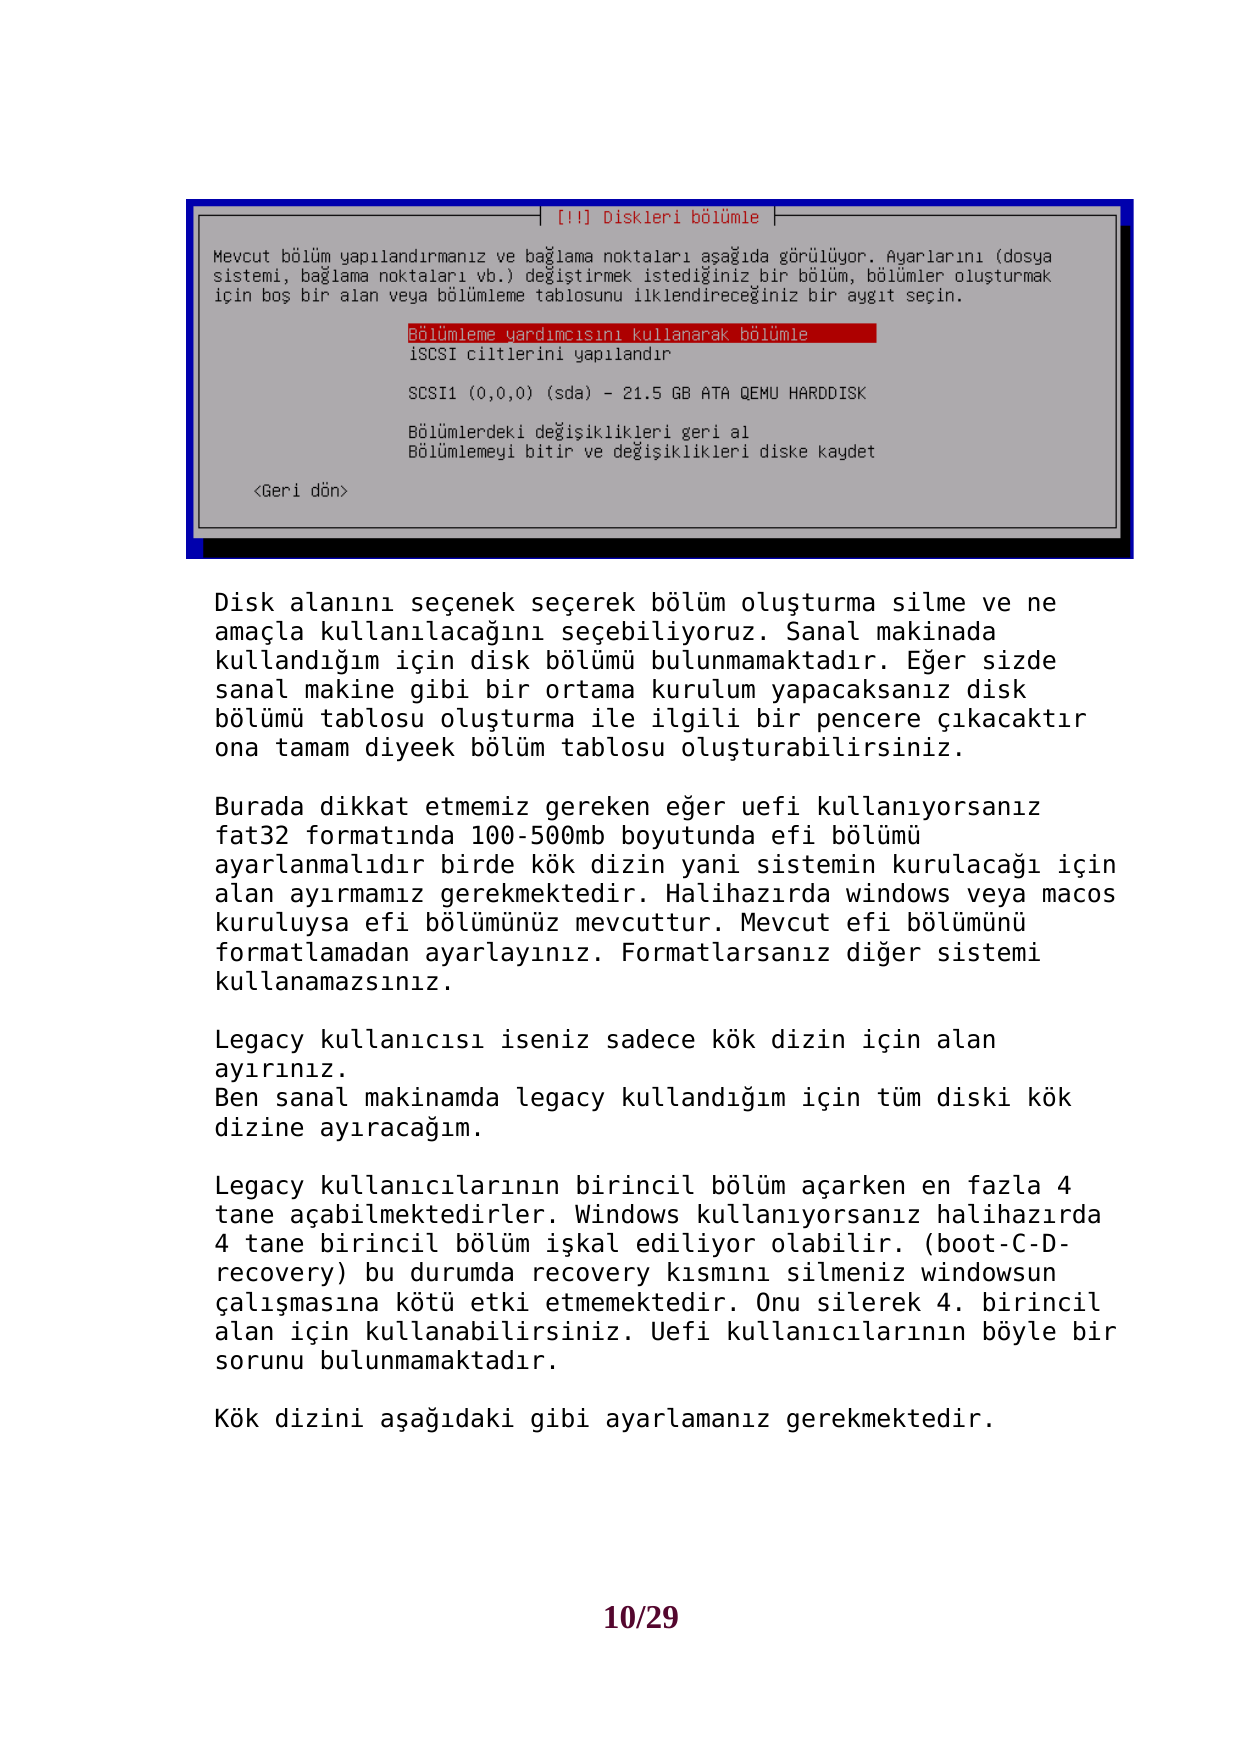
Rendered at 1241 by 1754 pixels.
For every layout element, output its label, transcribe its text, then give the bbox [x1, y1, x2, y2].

text Kök dizini aşağıdaki gibi ayarlamanız gerekmektedir. [214, 1404, 1123, 1433]
text Legacy kullanıcısı iseniz sadece kök dizin için alan ayırınız. [214, 1025, 1123, 1083]
text Burada dikkat etmemiz gereken eğer uefi kullanıyorsanız fat32 formatında 100-500mb boyutunda efi bölümü ayarlanmalıdır birde kök dizin yani sistemin kurulacağı için alan ayırmamız gerekmektedir. Halihazırda windows veya macos kuruluysa efi bölümünüz mevcuttur. Mevcut efi bölümünü formatlamadan ayarlayınız. Formatlarsanız diğer sistemi kullanamazsınız. [214, 792, 1123, 996]
text Ben sanal makinamda legacy kullandığım için tüm diski kök dizine ayıracağım. [214, 1083, 1123, 1142]
text Legacy kullanıcılarının birincil bölüm açarken en fazla 4 tane açabilmektedirler. Windows kullanıyorsanız halihazırda 4 tane birincil bölüm işkal ediliyor olabilir. (boot-C-D-recovery) bu durumda recovery kısmını silmeniz windowsun çalışmasına kötü etki etmemektedir. Onu silerek 4. birincil alan için kullanabilirsiniz. Uefi kullanıcılarının böyle bir sorunu bulunmamaktadır. [214, 1171, 1123, 1375]
text Disk alanını seçenek seçerek bölüm oluşturma silme ve ne amaçla kullanılacağını seçebiliyoruz. Sanal makinada kullandığım için disk bölümü bulunmamaktadır. Eğer sizde sanal makine gibi bir ortama kurulum yapacaksanız disk bölümü tablosu oluşturma ile ilgili bir pencere çıkacaktır ona tamam diyeek bölüm tablosu oluşturabilirsiniz. [214, 588, 1123, 763]
picture [186, 199, 1134, 559]
